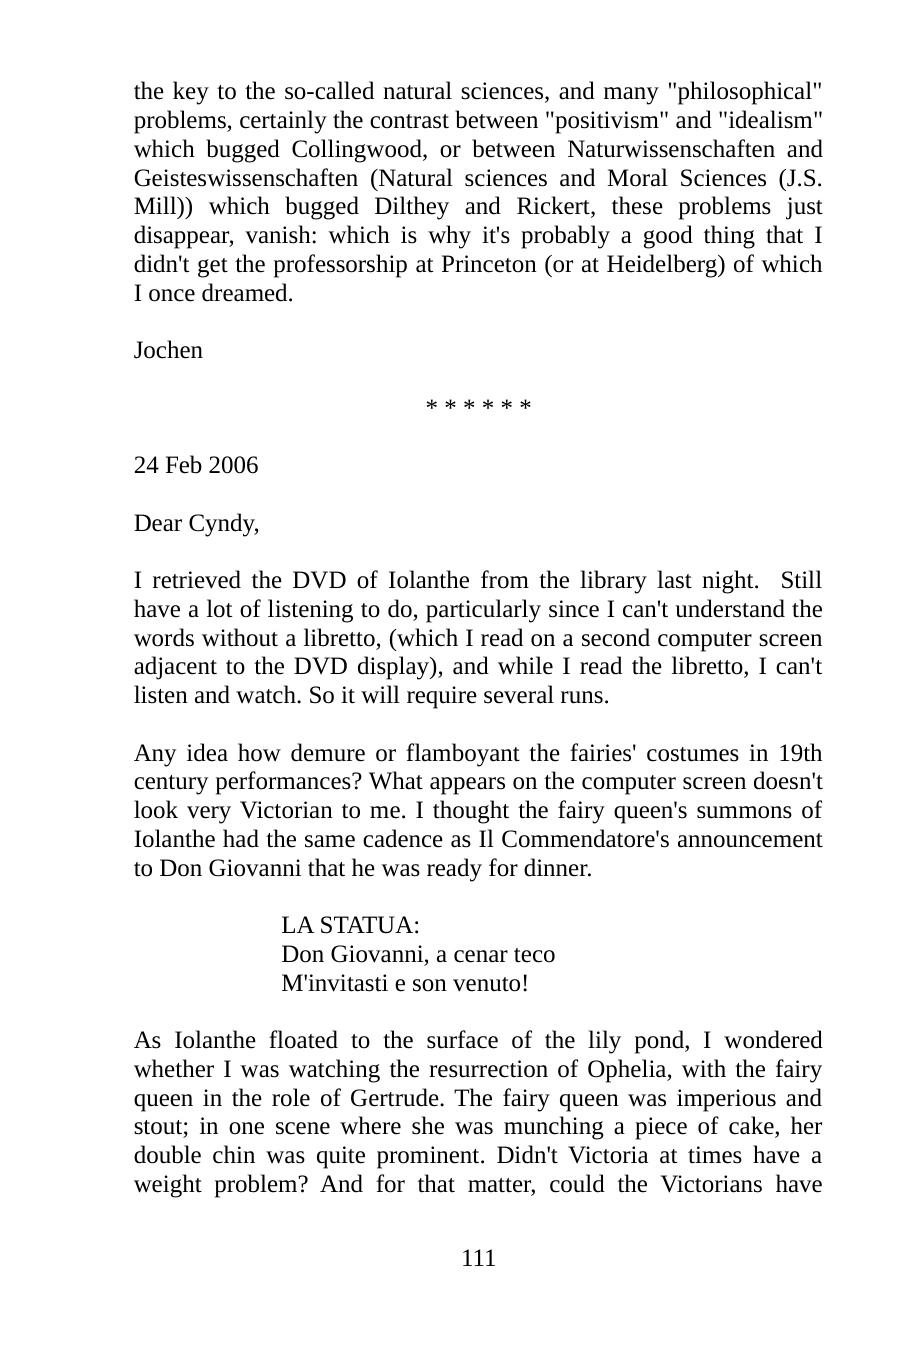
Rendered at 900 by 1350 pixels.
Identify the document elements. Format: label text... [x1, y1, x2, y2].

text 24 Feb 2006 [133, 450, 823, 479]
text As Iolanthe floated to the surface of the lily pond, I wondered whether I was watching the resurrection of Ophelia, with the fairy queen in the role of Gertrude. The fairy queen was imperious and stout; in one scene where she was munching a piece of cake, her double chin was quite prominent. Didn't Victoria at times have a weight problem? And for that matter, could the Victorians have [133, 1025, 823, 1198]
text - the key to the so-called natural sciences, and many "philosophical" problems, certainly the contrast between "positivism" and "idealism" which bugged Collingwood, or between Naturwissenschaften and Geisteswissenschaften (Natural sciences and Moral Sciences (J.S. Mill)) which bugged Dilthey and Rickert, these problems just disappear, vanish: which is why it's probably a good thing that I didn't get the professorship at Princeton (or at Heidelberg) of which I once dreamed. [133, 76, 823, 306]
text I retrieved the DVD of Iolanthe from the library last night. Still have a lot of listening to do, particularly since I can't understand the words without a libretto, (which I read on a second computer screen adjacent to the DVD display), and while I read the libretto, I can't listen and watch. So it will require several runs. [133, 565, 823, 709]
text M'invitasti e son venuto! [133, 968, 823, 996]
text * * * * * * [133, 393, 823, 421]
text Jochen [133, 335, 823, 364]
text Any idea how demure or flamboyant the fairies' costumes in 19th century performances? What appears on the computer screen doesn't look very Victorian to me. I thought the fairy queen's summons of Iolanthe had the same cadence as Il Commendatore's announcement to Don Giovanni that he was ready for dinner. [133, 738, 823, 881]
text LA STATUA: [133, 910, 823, 939]
text Dear Cyndy, [133, 508, 823, 536]
text Don Giovanni, a cenar teco [133, 939, 823, 968]
